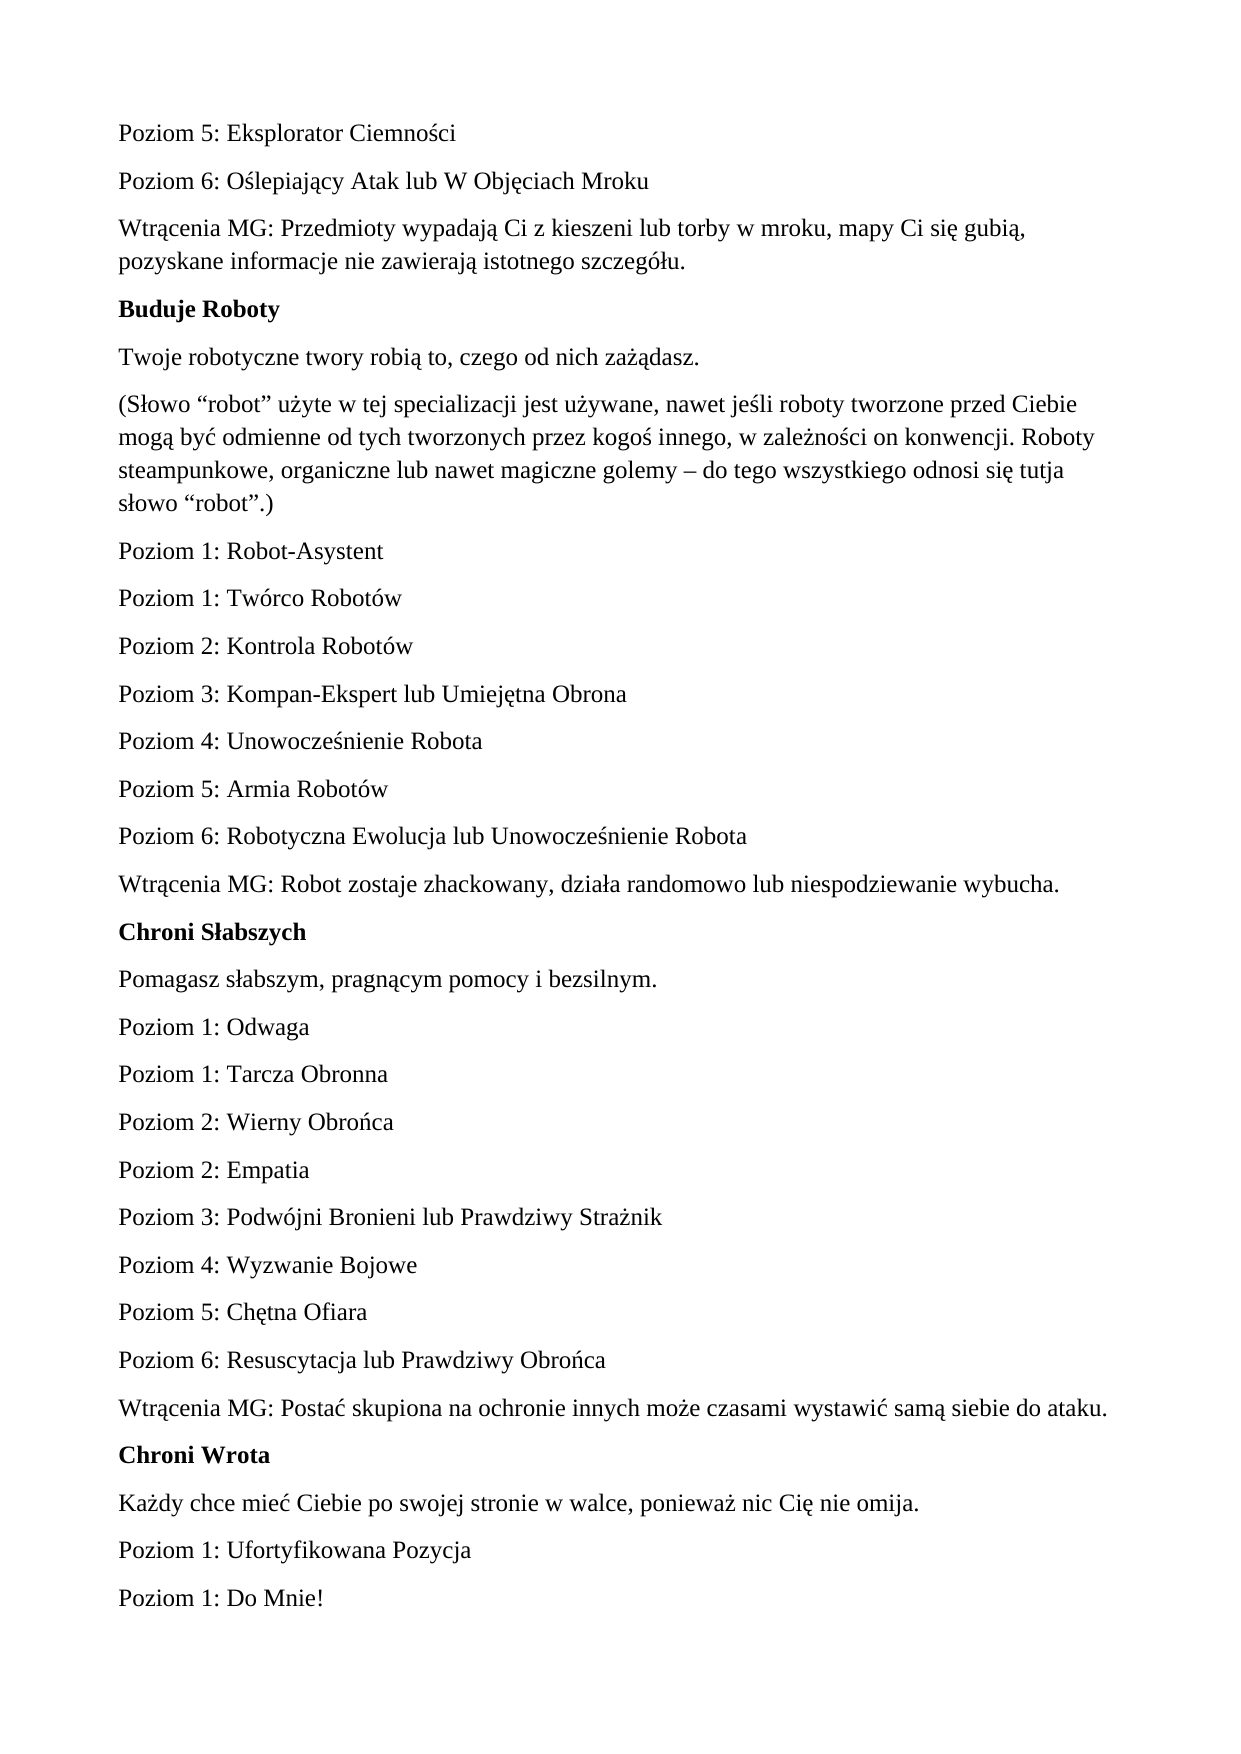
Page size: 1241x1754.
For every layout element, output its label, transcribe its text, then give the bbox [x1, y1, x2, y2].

text Poziom 1: Do Mnie! [118, 1583, 1122, 1612]
text Pomagasz słabszym, pragnącym pomocy i bezsilnym. [118, 964, 1122, 993]
text Poziom 1: Ufortyfikowana Pozycja [118, 1536, 1122, 1564]
text Wtrącenia MG: Postać skupiona na ochronie innych może czasami wystawić samą siebie do ataku. [118, 1393, 1122, 1421]
text Poziom 5: Armia Robotów [118, 774, 1122, 803]
text Poziom 1: Twórco Robotów [118, 583, 1122, 612]
text Wtrącenia MG: Robot zostaje zhackowany, działa randomowo lub niespodziewanie wybucha. [118, 869, 1122, 898]
text Poziom 5: Chętna Ofiara [118, 1297, 1122, 1326]
text Poziom 4: Wyzwanie Bojowe [118, 1250, 1122, 1279]
text Chroni Wrota [118, 1440, 1122, 1469]
text Poziom 1: Robot-Asystent [118, 536, 1122, 564]
text Poziom 2: Empatia [118, 1155, 1122, 1183]
text Poziom 2: Kontrola Robotów [118, 631, 1122, 660]
text Poziom 4: Unowocześnienie Robota [118, 726, 1122, 755]
text Poziom 6: Robotyczna Ewolucja lub Unowocześnienie Robota [118, 821, 1122, 850]
text Poziom 2: Wierny Obrońca [118, 1107, 1122, 1136]
text Poziom 3: Podwójni Bronieni lub Prawdziwy Strażnik [118, 1202, 1122, 1231]
text Poziom 1: Odwaga [118, 1012, 1122, 1041]
text Poziom 1: Tarcza Obronna [118, 1059, 1122, 1088]
text Poziom 6: Oślepiający Atak lub W Objęciach Mroku [118, 166, 1122, 194]
text Twoje robotyczne twory robią to, czego od nich zażądasz. [118, 342, 1122, 370]
text Każdy chce mieć Ciebie po swojej stronie w walce, ponieważ nic Cię nie omija. [118, 1488, 1122, 1517]
text Wtrącenia MG: Przedmioty wypadają Ci z kieszeni lub torby w mroku, mapy Ci się gubią, pozyskane informacje nie zawierają istotnego szczegółu. [118, 213, 1122, 275]
text Chroni Słabszych [118, 917, 1122, 945]
text Poziom 3: Kompan-Ekspert lub Umiejętna Obrona [118, 679, 1122, 707]
text (Słowo “robot” użyte w tej specializacji jest używane, nawet jeśli roboty tworzone przed Ciebie mogą być odmienne od tych tworzonych przez kogoś innego, w zależności on konwencji. Roboty steampunkowe, organiczne lub nawet magiczne golemy – do tego wszystkiego odnosi się tutja słowo “robot”.) [118, 389, 1122, 517]
text Buduje Roboty [118, 294, 1122, 323]
text Poziom 5: Eksplorator Ciemności [118, 118, 1122, 147]
text Poziom 6: Resuscytacja lub Prawdziwy Obrońca [118, 1345, 1122, 1374]
